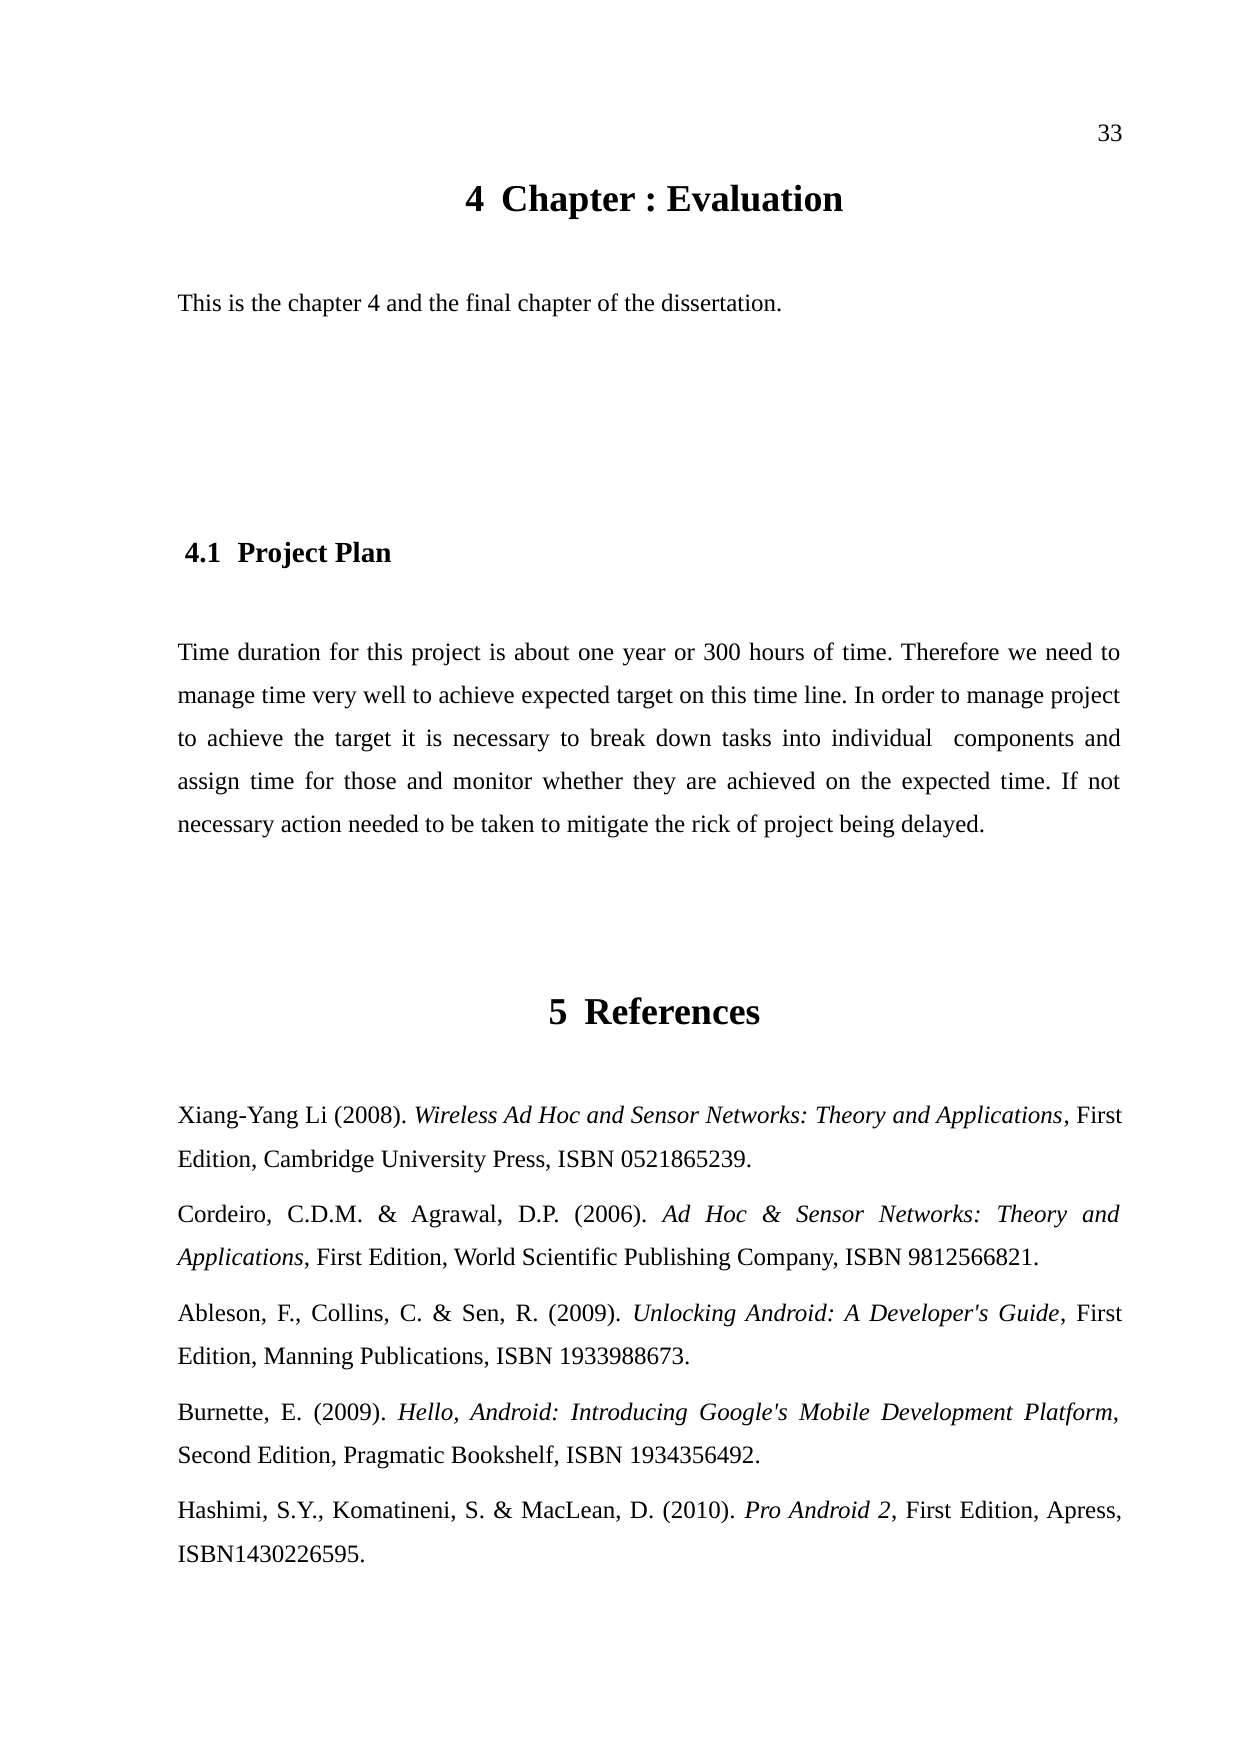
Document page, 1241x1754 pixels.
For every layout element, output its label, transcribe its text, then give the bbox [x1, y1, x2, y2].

text Burnette, E. (2009). Hello, Android: Introducing Google's Mobile Development Platform, Second Edition, Pragmatic Bookshelf, ISBN 1934356492. [177, 1397, 1122, 1469]
subtitle Chapter : Evaluation [177, 176, 1122, 220]
text Ableson, F., Collins, C. & Sen, R. (2009). Unlocking Android: A Developer's Guide, First Edition, Manning Publications, ISBN 1933988673. [177, 1298, 1122, 1370]
text Hashimi, S.Y., Komatineni, S. & MacLean, D. (2010). Pro Android 2, First Edition, Apress, ISBN1430226595. [177, 1496, 1122, 1567]
text Time duration for this project is about one year or 300 hours of time. Therefore we need to manage time very well to achieve expected target on this time line. In order to manage project to achieve the target it is necessary to break down tasks into individual components and assign time for those and monitor whether they are achieved on the expected time. If not necessary action needed to be taken to mitigate the rick of project being delayed. [177, 637, 1122, 838]
subtitle References [177, 989, 1122, 1032]
subtitle Project Plan [177, 535, 1122, 569]
text This is the chapter 4 and the final chapter of the dissertation. [177, 288, 1122, 317]
text Cordeiro, C.D.M. & Agrawal, D.P. (2006). Ad Hoc & Sensor Networks: Theory and Applications, First Edition, World Scientific Publishing Company, ISBN 9812566821. [177, 1199, 1122, 1271]
text Xiang-Yang Li (2008). Wireless Ad Hoc and Sensor Networks: Theory and Applications, First Edition, Cambridge University Press, ISBN 0521865239. [177, 1101, 1122, 1172]
